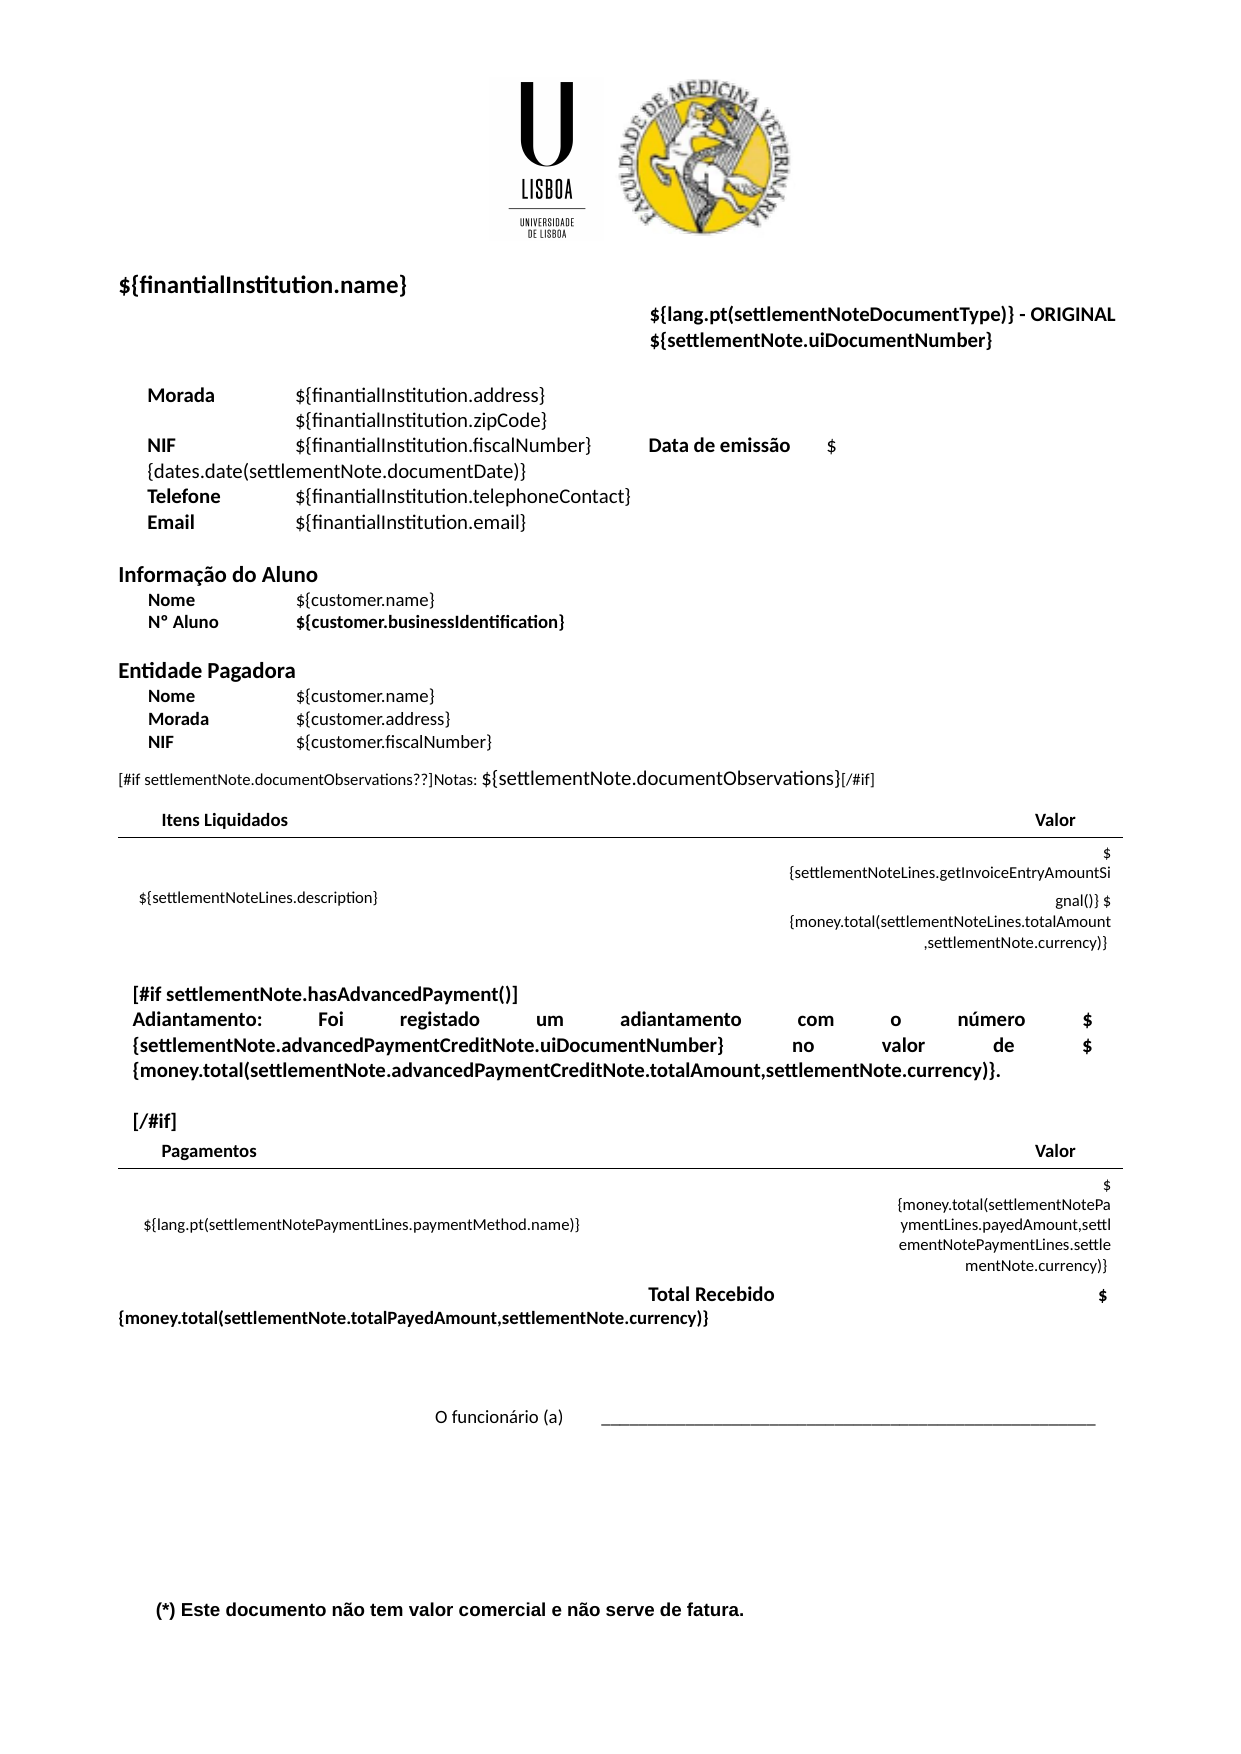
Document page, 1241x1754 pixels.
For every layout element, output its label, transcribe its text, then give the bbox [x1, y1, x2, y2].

table_cell ${money.total(settlementNotePaymentLines.payedAmount,settlementNotePaymentLines.settlementNote.currency)} [881, 1169, 1122, 1281]
text [#if settlementNote.documentObservations??]Notas: ${settlementNote.documentObservations}[/#if] [118, 765, 1122, 790]
text NIF ${customer.fiscalNumber} [148, 730, 1122, 753]
text Informação do Aluno [118, 560, 1122, 588]
text [/#if] [132, 1108, 1092, 1133]
table_header Valor [776, 802, 1122, 837]
table_cell ${settlementNoteLines.description} [118, 838, 776, 958]
text Morada ${customer.address} [148, 707, 1122, 730]
text Entidade Pagadora [118, 656, 1122, 684]
table_header Valor [881, 1134, 1122, 1168]
text Nome ${customer.name} [148, 588, 1122, 611]
text Adiantamento: Foi registado um adiantamento com o número ${settlementNote.advancedPaymentCreditNote.uiDocumentNumber} no valor de ${money.total(settlementNote.advancedPaymentCreditNote.totalAmount,settlementNote.currency)}. [132, 1006, 1092, 1083]
picture [606, 78, 804, 238]
table_header Pagamentos [118, 1134, 881, 1168]
text Email ${finantialInstitution.email} [147, 509, 1122, 534]
picture [489, 77, 605, 241]
text Nº Aluno ${customer.businessIdentification} [148, 611, 1122, 633]
table_cell ${settlementNoteLines.getInvoiceEntryAmountSignal()} ${money.total(settlementNoteLines.totalAmount,settlementNote.currency)} [776, 838, 1122, 958]
text NIF ${finantialInstitution.fiscalNumber} Data de emissão ${dates.date(settlementNote.documentDate)} [147, 433, 1122, 483]
text Telefone ${finantialInstitution.telephoneContact} [147, 483, 1122, 509]
text Total Recebido ${money.total(settlementNote.totalPayedAmount,settlementNote.currency)} [118, 1281, 1122, 1329]
text Morada ${finantialInstitution.address} [147, 382, 1122, 407]
text [#if settlementNote.hasAdvancedPayment()] [132, 981, 1092, 1006]
text ${settlementNote.uiDocumentNumber} [118, 328, 1122, 353]
text ${finantialInstitution.zipCode} [147, 407, 1122, 433]
text ${finantialInstitution.name} [118, 269, 1122, 299]
table_header Itens Liquidados [118, 802, 776, 837]
text Nome ${customer.name} [148, 684, 1122, 707]
text O funcionário (a) _____________________________________________________ [118, 1406, 1122, 1428]
text ${lang.pt(settlementNoteDocumentType)} - ORIGINAL [118, 299, 1122, 328]
table_cell ${lang.pt(settlementNotePaymentLines.paymentMethod.name)} [118, 1169, 881, 1281]
